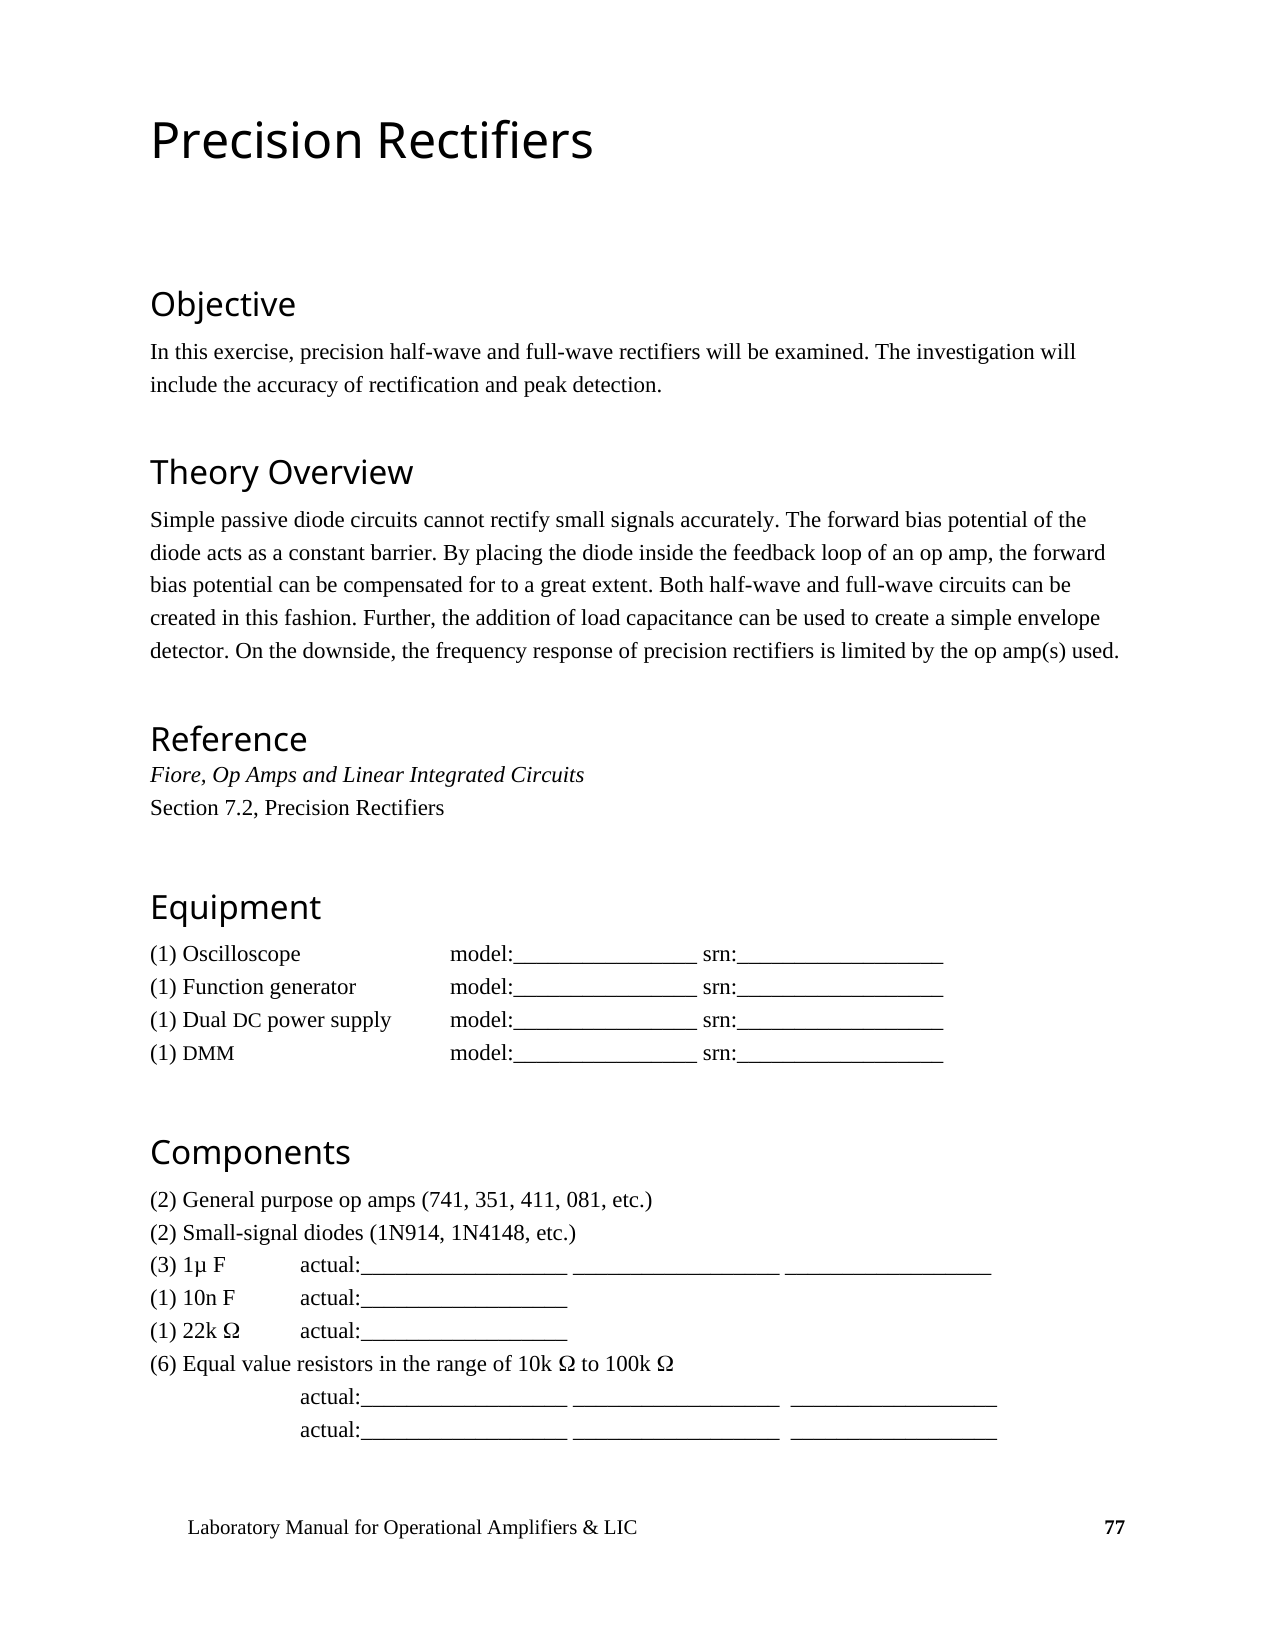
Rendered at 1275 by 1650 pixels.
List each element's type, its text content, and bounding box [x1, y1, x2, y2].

text (1) DMM model:________________ srn:__________________ [150, 1039, 1125, 1066]
text (2) General purpose op amps (741, 351, 411, 081, etc.) [150, 1186, 1125, 1212]
text (1) Dual DC power supply model:________________ srn:__________________ [150, 1006, 1125, 1033]
text (1) 22k  actual:__________________ [150, 1317, 1125, 1344]
subtitle Theory Overview [150, 449, 1125, 494]
text (3) 1µ F actual:__________________ __________________ __________________ [150, 1252, 1125, 1278]
text (1) 10n F actual:__________________ [150, 1284, 1125, 1311]
text Precision Rectifiers [150, 105, 1125, 173]
text (1) Oscilloscope model:________________ srn:__________________ [150, 941, 1125, 967]
text actual:__________________ __________________ __________________ [225, 1416, 1125, 1442]
subtitle Reference [150, 716, 1125, 761]
text Section 7.2, Precision Rectifiers [150, 794, 1125, 820]
text Fiore, Op Amps and Linear Integrated Circuits [150, 761, 1125, 787]
text Components [150, 1129, 1125, 1174]
text (6) Equal value resistors in the range of 10k  to 100k  [150, 1350, 1125, 1377]
subtitle Objective [150, 281, 1125, 326]
subtitle Equipment [150, 884, 1125, 929]
text Simple passive diode circuits cannot rectify small signals accurately. The forward bias potential of the diode acts as a constant barrier. By placing the diode inside the feedback loop of an op amp, the forward bias potential can be compensated for to a great extent. Both half-wave and full-wave circuits can be created in this fashion. Further, the addition of load capacitance can be used to create a simple envelope detector. On the downside, the frequency response of precision rectifiers is limited by the op amp(s) used. [150, 506, 1125, 664]
text (2) Small-signal diodes (1N914, 1N4148, etc.) [150, 1219, 1125, 1245]
text actual:__________________ __________________ __________________ [225, 1383, 1125, 1409]
text (1) Function generator model:________________ srn:__________________ [150, 973, 1125, 1000]
text In this exercise, precision half-wave and full-wave rectifiers will be examined. The investigation will include the accuracy of rectification and peak detection. [150, 338, 1125, 397]
